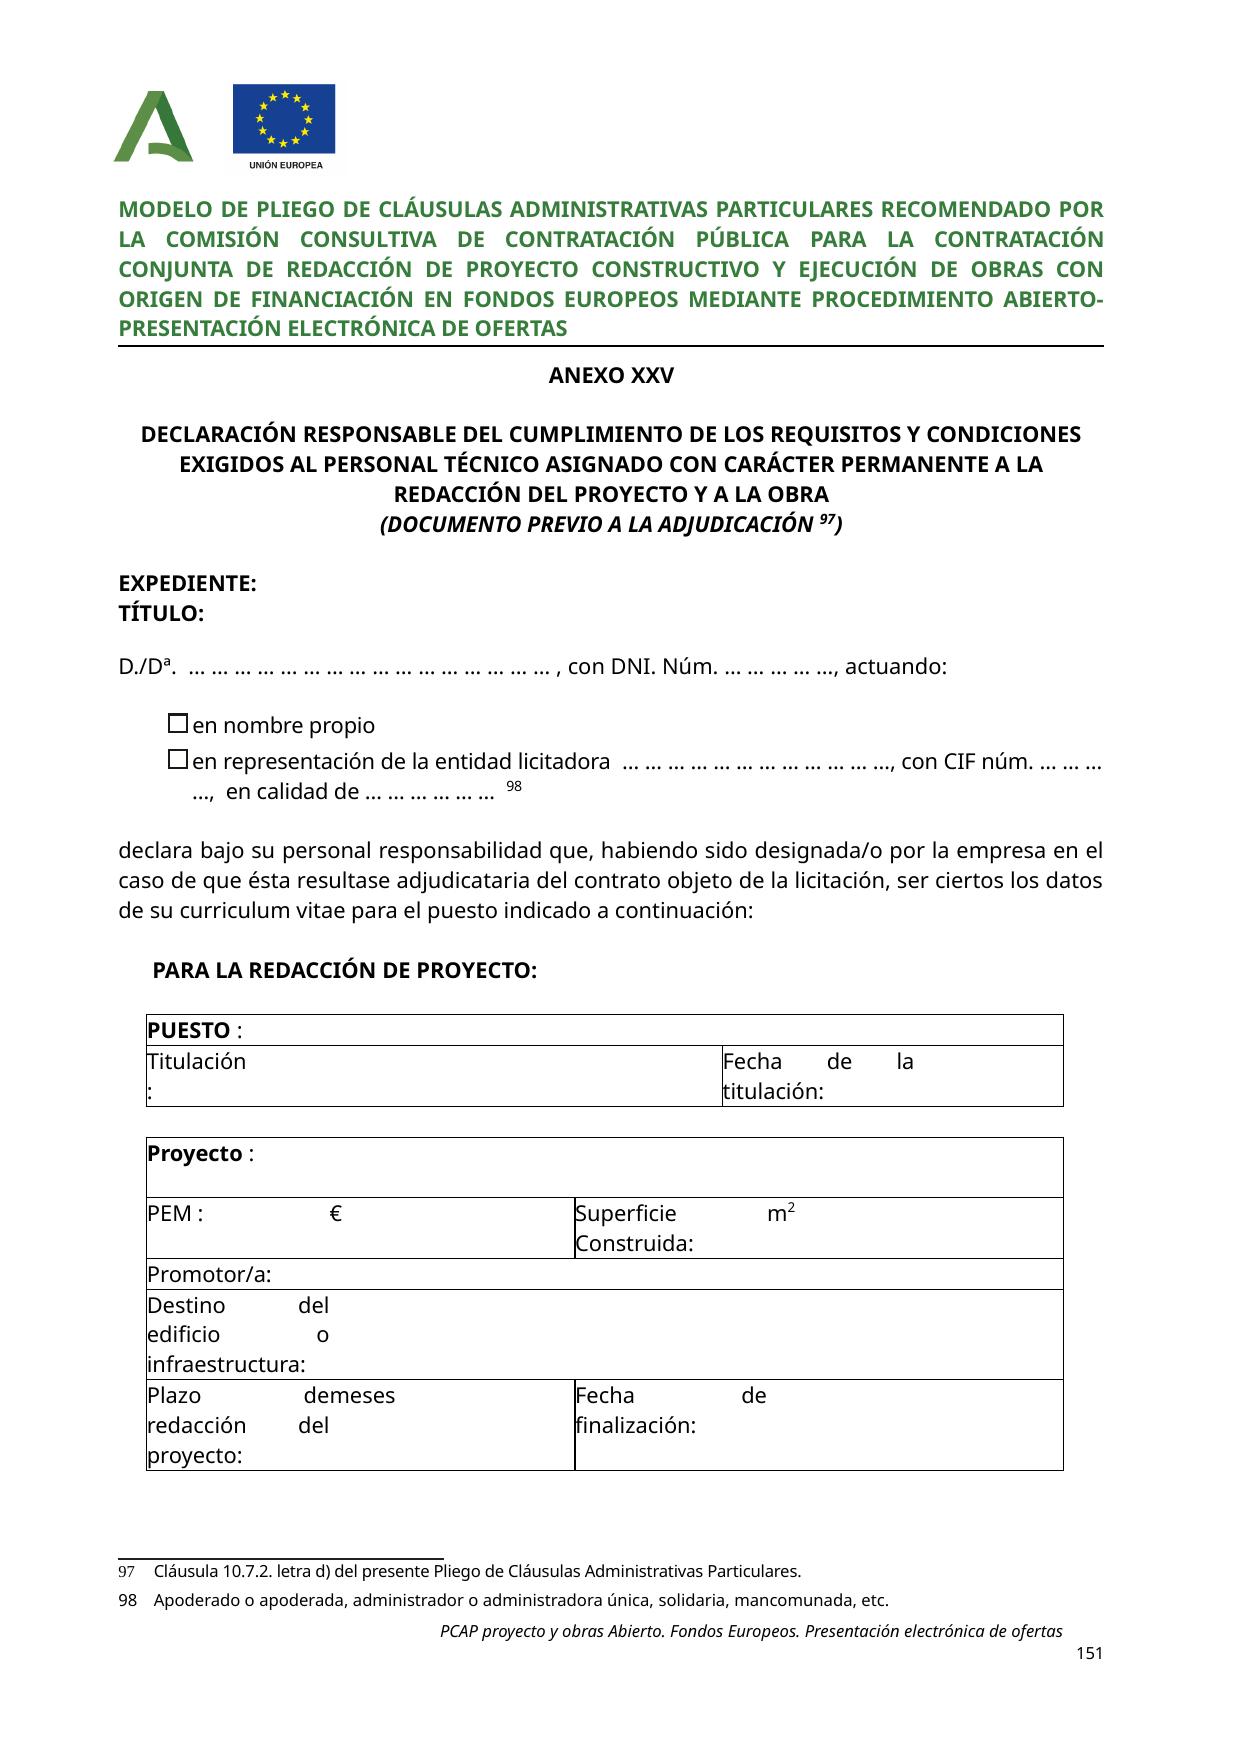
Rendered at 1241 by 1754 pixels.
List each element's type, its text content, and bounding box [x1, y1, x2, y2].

text MODELO DE PLIEGO DE CLÁUSULAS ADMINISTRATIVAS PARTICULARES RECOMENDADO POR LA COMISIÓN CONSULTIVA DE CONTRATACIÓN PÚBLICA PARA LA CONTRATACIÓN CONJUNTA DE REDACCIÓN DE PROYECTO CONSTRUCTIVO Y EJECUCIÓN DE OBRAS CON ORIGEN DE FINANCIACIÓN EN FONDOS EUROPEOS MEDIANTE PROCEDIMIENTO ABIERTO- PRESENTACIÓN ELECTRÓNICA DE OFERTAS [118, 194, 1104, 345]
table_cell Promotor/a: [147, 1259, 329, 1289]
picture [109, 86, 198, 166]
table_cell [329, 1290, 1063, 1379]
text D./Dª. … … … … … … … … … … … … … … … … , con DNI. Núm. … … … … …, actuando: [118, 651, 1104, 681]
text en nombre propio [192, 710, 1104, 740]
table_cell PEM : [147, 1198, 329, 1258]
text EXPEDIENTE: [118, 568, 1104, 598]
text TÍTULO: [118, 598, 1104, 628]
table_cell Superficie Construida: [576, 1198, 767, 1258]
text PARA LA REDACCIÓN DE PROYECTO: [118, 955, 1104, 984]
table_cell Plazo de redacción del proyecto: [147, 1380, 329, 1469]
table_cell Destino del edificio o infraestructura: [147, 1290, 329, 1379]
table_cell Titulación : [147, 1046, 251, 1106]
table_cell m2 [767, 1198, 1063, 1258]
table_cell [147, 1107, 1064, 1137]
table_cell Fecha de la titulación: [723, 1046, 914, 1106]
table_cell [767, 1380, 1063, 1469]
table_cell Fecha de finalización: [576, 1380, 767, 1469]
text ANEXO XXV [118, 360, 1104, 390]
text (DOCUMENTO PREVIO A LA ADJUDICACIÓN ) [118, 509, 1104, 539]
table_cell [251, 1046, 722, 1106]
text Cláusula 10.7.2. letra d) del presente Pliego de Cláusulas Administrativas Particulares. [118, 1559, 1104, 1582]
table_header [251, 1015, 1063, 1045]
table_cell [915, 1046, 1063, 1106]
table_cell [329, 1259, 1063, 1289]
table_header PUESTO : [147, 1015, 251, 1045]
text DECLARACIÓN RESPONSABLE DEL CUMPLIMIENTO DE LOS REQUISITOS Y CONDICIONES EXIGIDOS AL PERSONAL TÉCNICO ASIGNADO CON CARÁCTER PERMANENTE A LA REDACCIÓN DEL PROYECTO Y A LA OBRA [118, 419, 1104, 509]
text Apoderado o apoderada, administrador o administradora única, solidaria, mancomunada, etc. [118, 1588, 1104, 1611]
table_cell [329, 1138, 1063, 1197]
table_cell € [329, 1198, 574, 1258]
picture [221, 78, 347, 176]
table_cell Proyecto : [147, 1138, 329, 1197]
text en representación de la entidad licitadora … … … … … … … … … … … …, con CIF núm. … … … …, en calidad de … … … … … … [192, 746, 1104, 806]
text declara bajo su personal responsabilidad que, habiendo sido designada/o por la empresa en el caso de que ésta resultase adjudicataria del contrato objeto de la licitación, ser ciertos los datos de su curriculum vitae para el puesto indicado a continuación: [118, 836, 1104, 925]
table_cell meses [329, 1380, 574, 1469]
